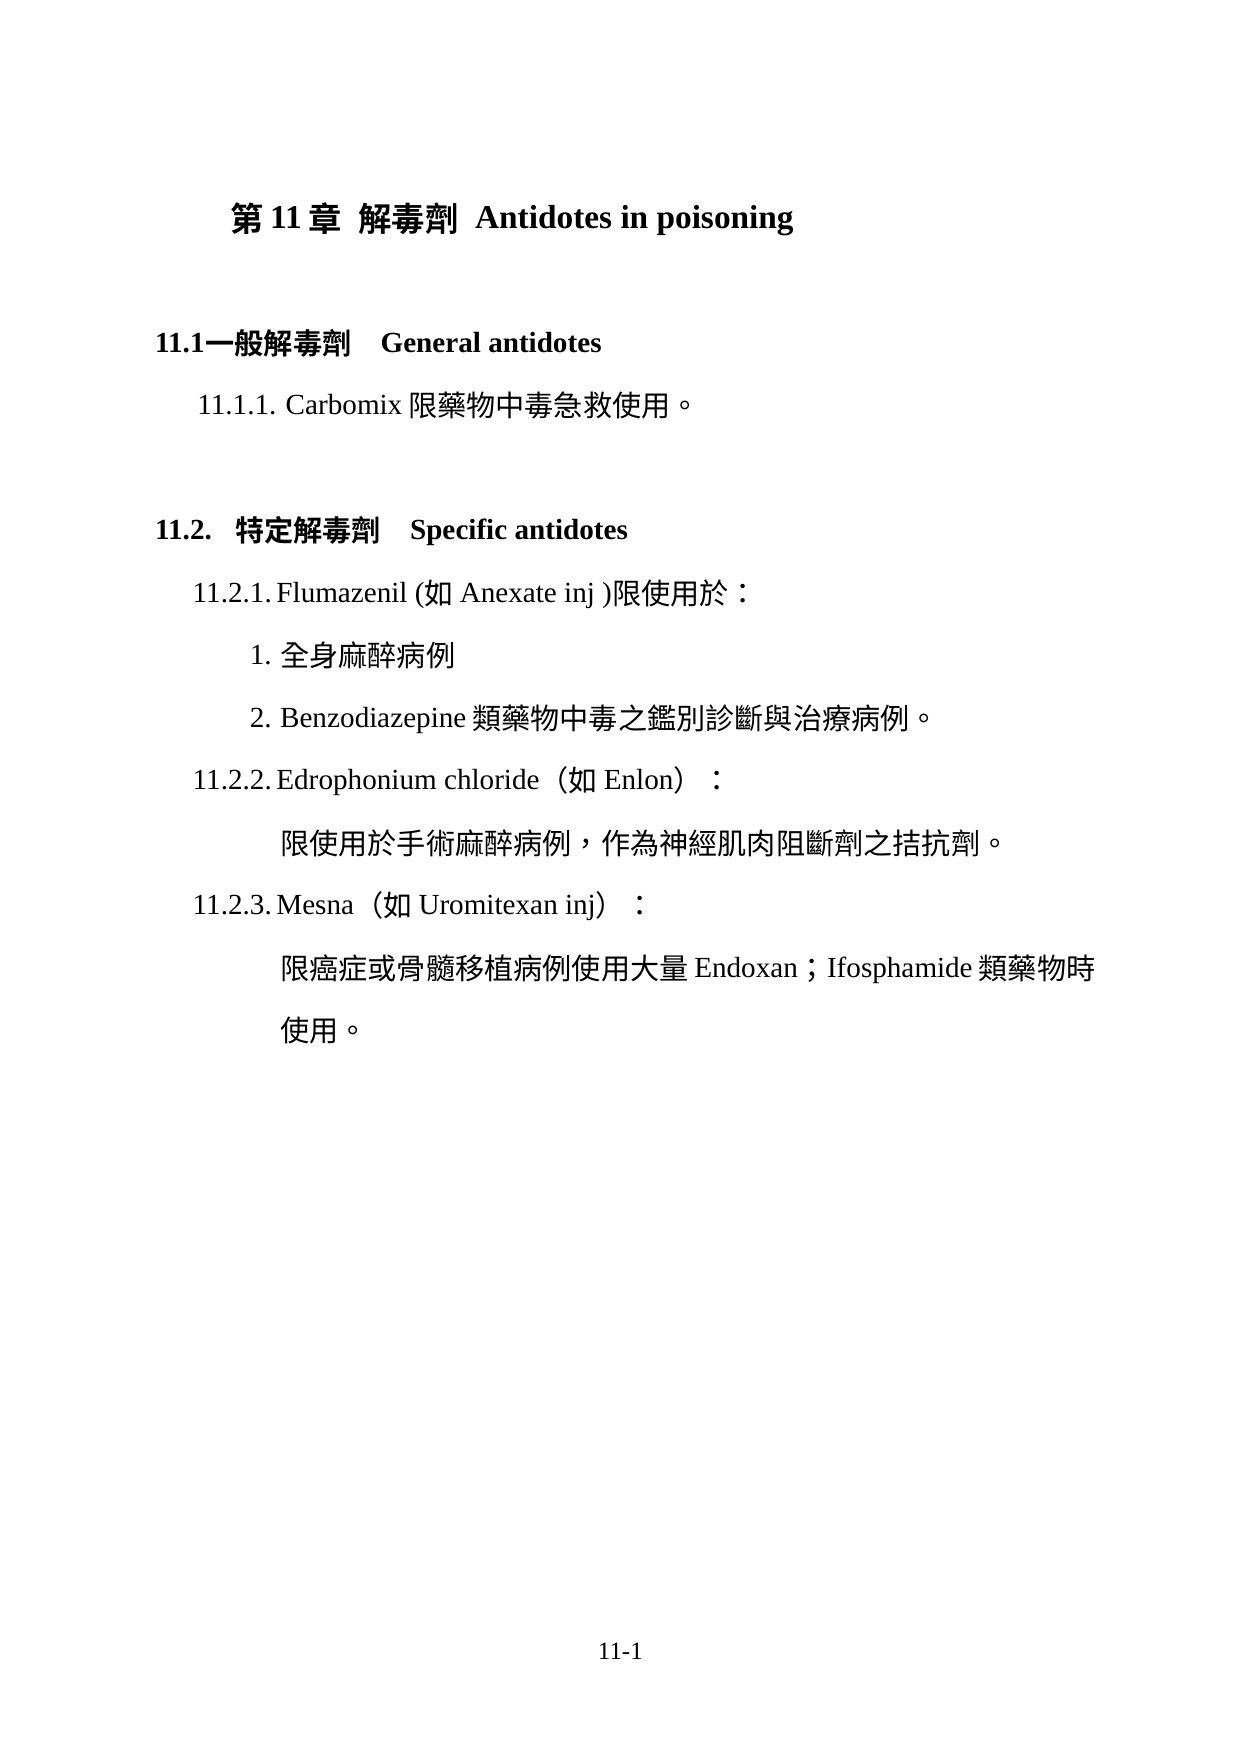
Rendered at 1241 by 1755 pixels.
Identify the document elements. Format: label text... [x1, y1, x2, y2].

text 1. 全身麻醉病例 [249, 612, 1110, 675]
text 11.1.1. Carbomix限藥物中毒急救使用。 [197, 362, 1110, 425]
text 2. Benzodiazepine類藥物中毒之鑑別診斷與治療病例。 [249, 675, 1110, 737]
text 限癌症或骨髓移植病例使用大量Endoxan；Ifosphamide類藥物時使用。 [280, 925, 1110, 1050]
subtitle 11.1 一般解毒劑 General antidotes [146, 300, 1110, 362]
text 11.2.2. Edrophonium chloride（如Enlon）： [192, 737, 1110, 800]
text 11.2.3. Mesna（如Uromitexan inj）： [192, 862, 1110, 925]
text 限使用於手術麻醉病例，作為神經肌肉阻斷劑之拮抗劑。 [280, 800, 1110, 862]
text 第11章 解毒劑 Antidotes in poisoning [130, 175, 1110, 237]
text 11.2.1. Flumazenil (如Anexate inj )限使用於： [192, 550, 1110, 612]
subtitle 11.2. 特定解毒劑 Specific antidotes [146, 487, 1110, 550]
